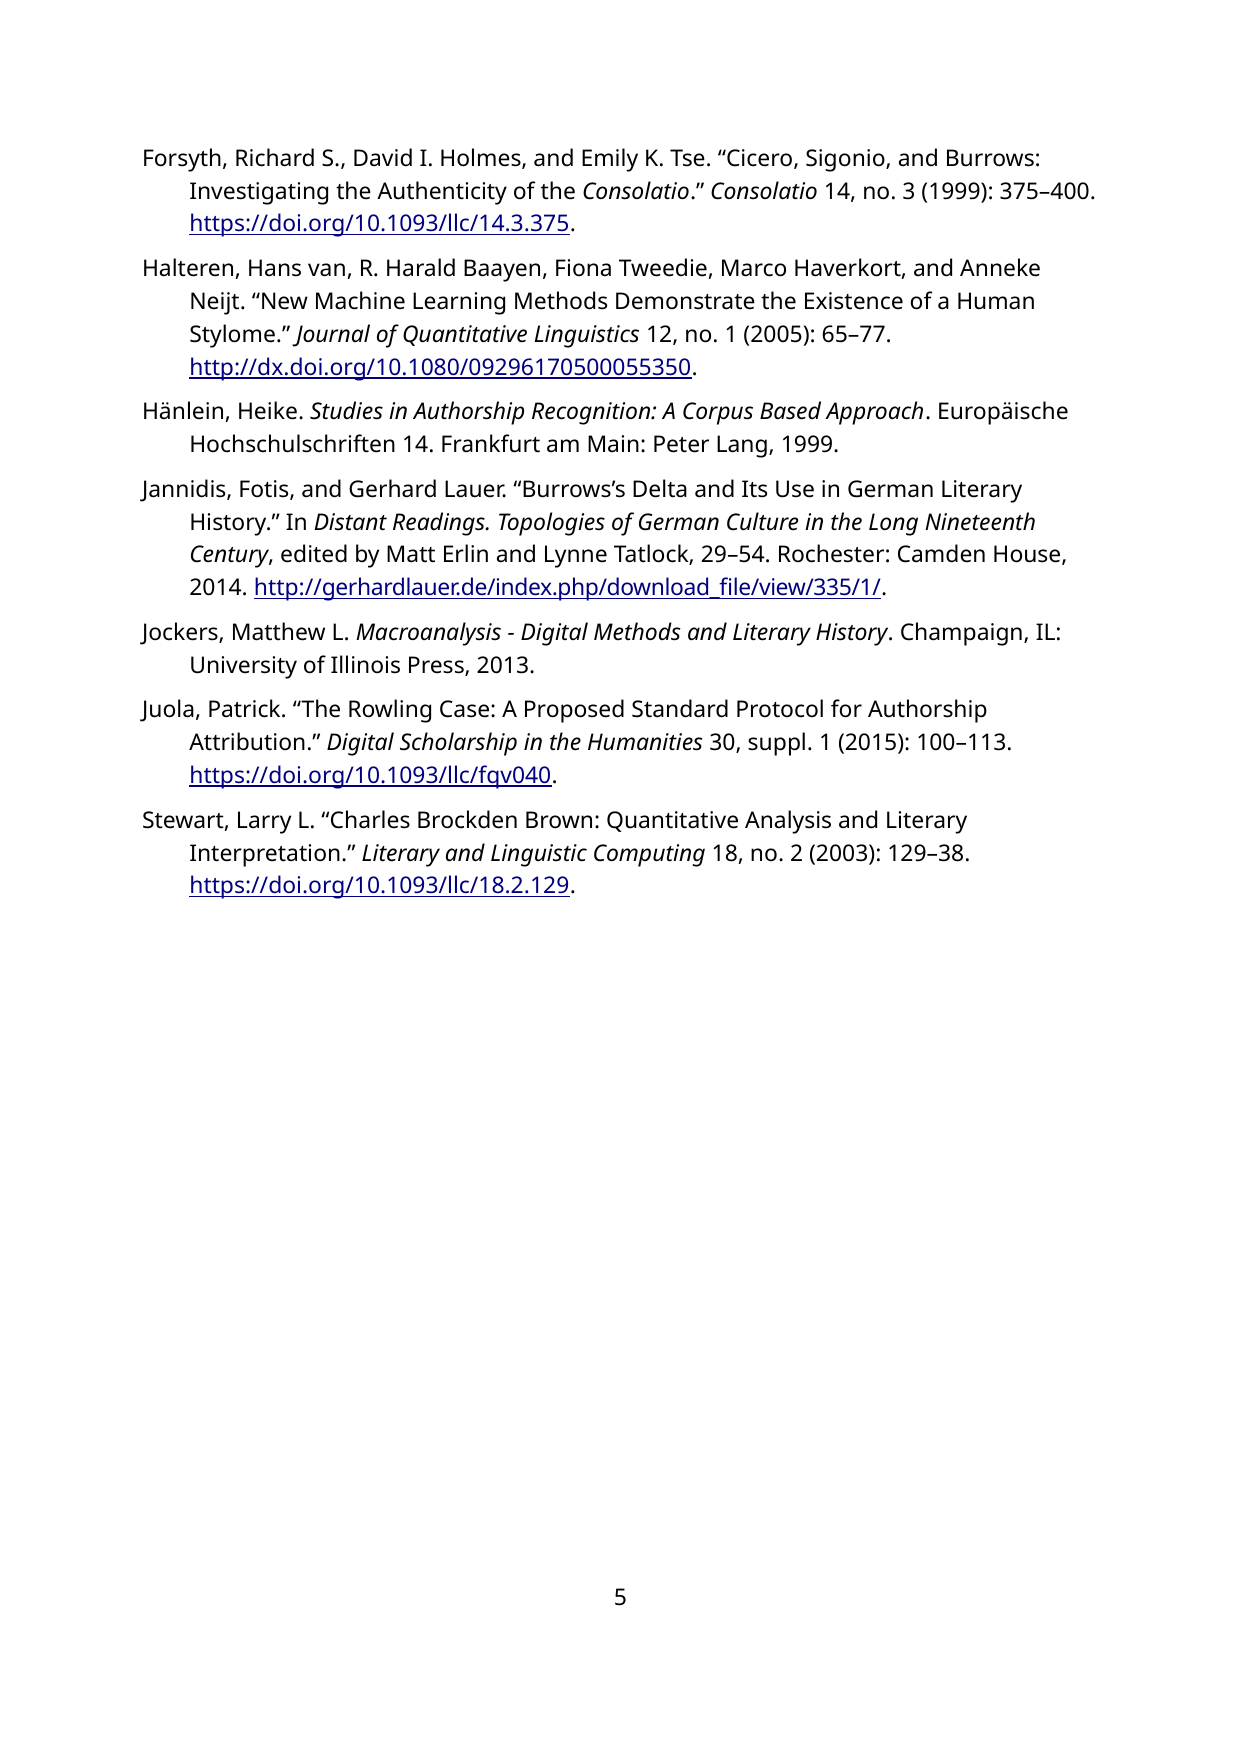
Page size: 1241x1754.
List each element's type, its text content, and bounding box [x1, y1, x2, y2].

text Hänlein, Heike. Studies in Authorship Recognition: A Corpus Based Approach. Europäische Hochschulschriften 14. Frankfurt am Main: Peter Lang, 1999. [142, 395, 1098, 459]
text Halteren, Hans van, R. Harald Baayen, Fiona Tweedie, Marco Haverkort, and Anneke Neijt. “New Machine Learning Methods Demonstrate the Existence of a Human Stylome.” Journal of Quantitative Linguistics 12, no. 1 (2005): 65–77. http://dx.doi.org/10.1080/09296170500055350. [142, 252, 1098, 382]
text Jannidis, Fotis, and Gerhard Lauer. “Burrows’s Delta and Its Use in German Literary History.” In Distant Readings. Topologies of German Culture in the Long Nineteenth Century, edited by Matt Erlin and Lynne Tatlock, 29–54. Rochester: Camden House, 2014. http://gerhardlauer.de/index.php/download_file/view/335/1/. [142, 473, 1098, 602]
text Forsyth, Richard S., David I. Holmes, and Emily K. Tse. “Cicero, Sigonio, and Burrows: Investigating the Authenticity of the Consolatio.” Consolatio 14, no. 3 (1999): 375–400. https://doi.org/10.1093/llc/14.3.375. [142, 142, 1098, 239]
text Jockers, Matthew L. Macroanalysis - Digital Methods and Literary History. Champaign, IL: University of Illinois Press, 2013. [142, 616, 1098, 680]
text Stewart, Larry L. “Charles Brockden Brown: Quantitative Analysis and Literary Interpretation.” Literary and Linguistic Computing 18, no. 2 (2003): 129–38. https://doi.org/10.1093/llc/18.2.129. [142, 804, 1098, 901]
text Juola, Patrick. “The Rowling Case: A Proposed Standard Protocol for Authorship Attribution.” Digital Scholarship in the Humanities 30, suppl. 1 (2015): 100–113. https://doi.org/10.1093/llc/fqv040. [142, 693, 1098, 790]
